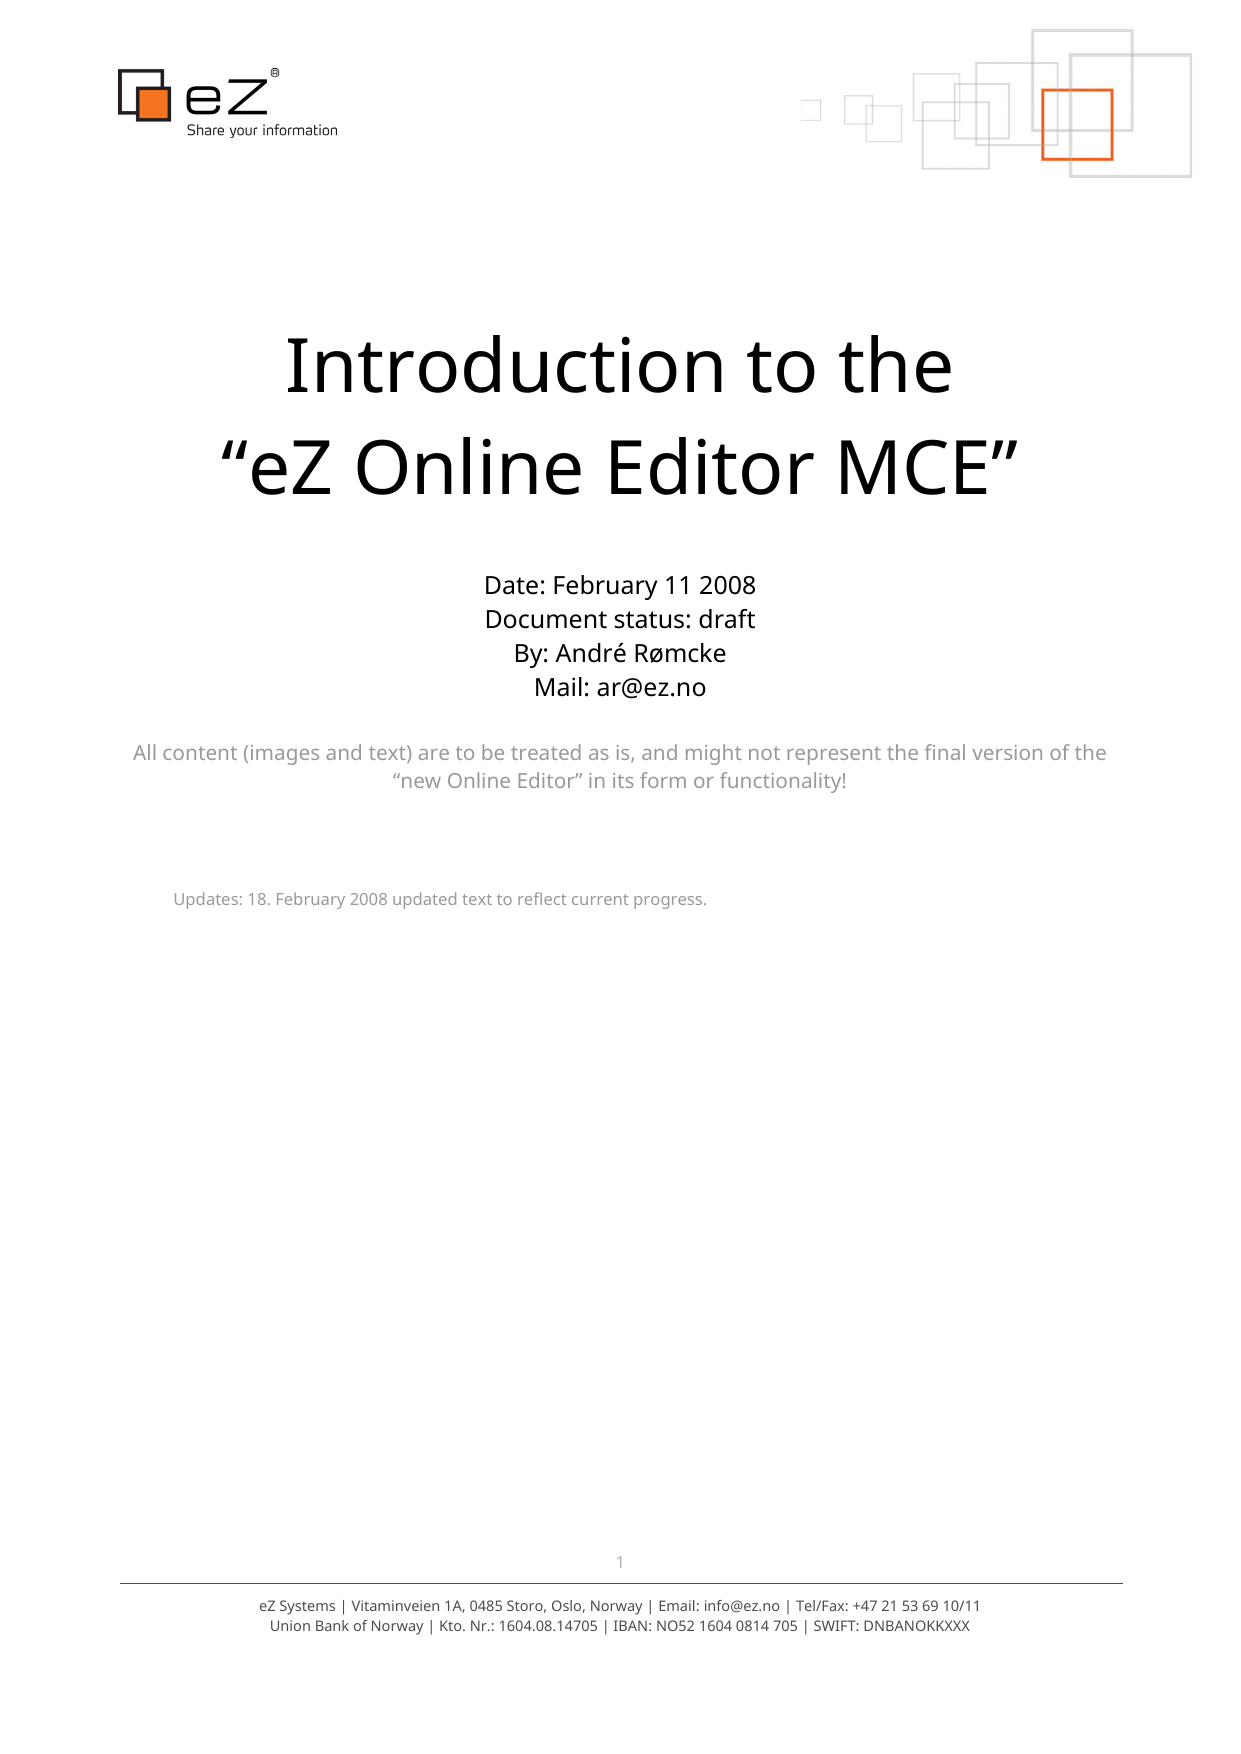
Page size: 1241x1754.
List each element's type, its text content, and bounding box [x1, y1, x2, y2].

text All content (images and text) are to be treated as is, and might not represent the final version of the “new Online Editor” in its form or functionality! [118, 738, 1122, 795]
text Updates: 18. February 2008 updated text to reflect current progress. [173, 887, 1122, 910]
text By: André Rømcke [118, 636, 1122, 670]
text “eZ Online Editor MCE” [118, 414, 1122, 517]
text Mail: ar@ez.no [118, 670, 1122, 704]
text Document status: draft [118, 602, 1122, 636]
text Date: February 11 2008 [118, 568, 1122, 602]
text Introduction to the [118, 312, 1122, 414]
picture [800, 29, 1193, 178]
picture [118, 68, 442, 187]
